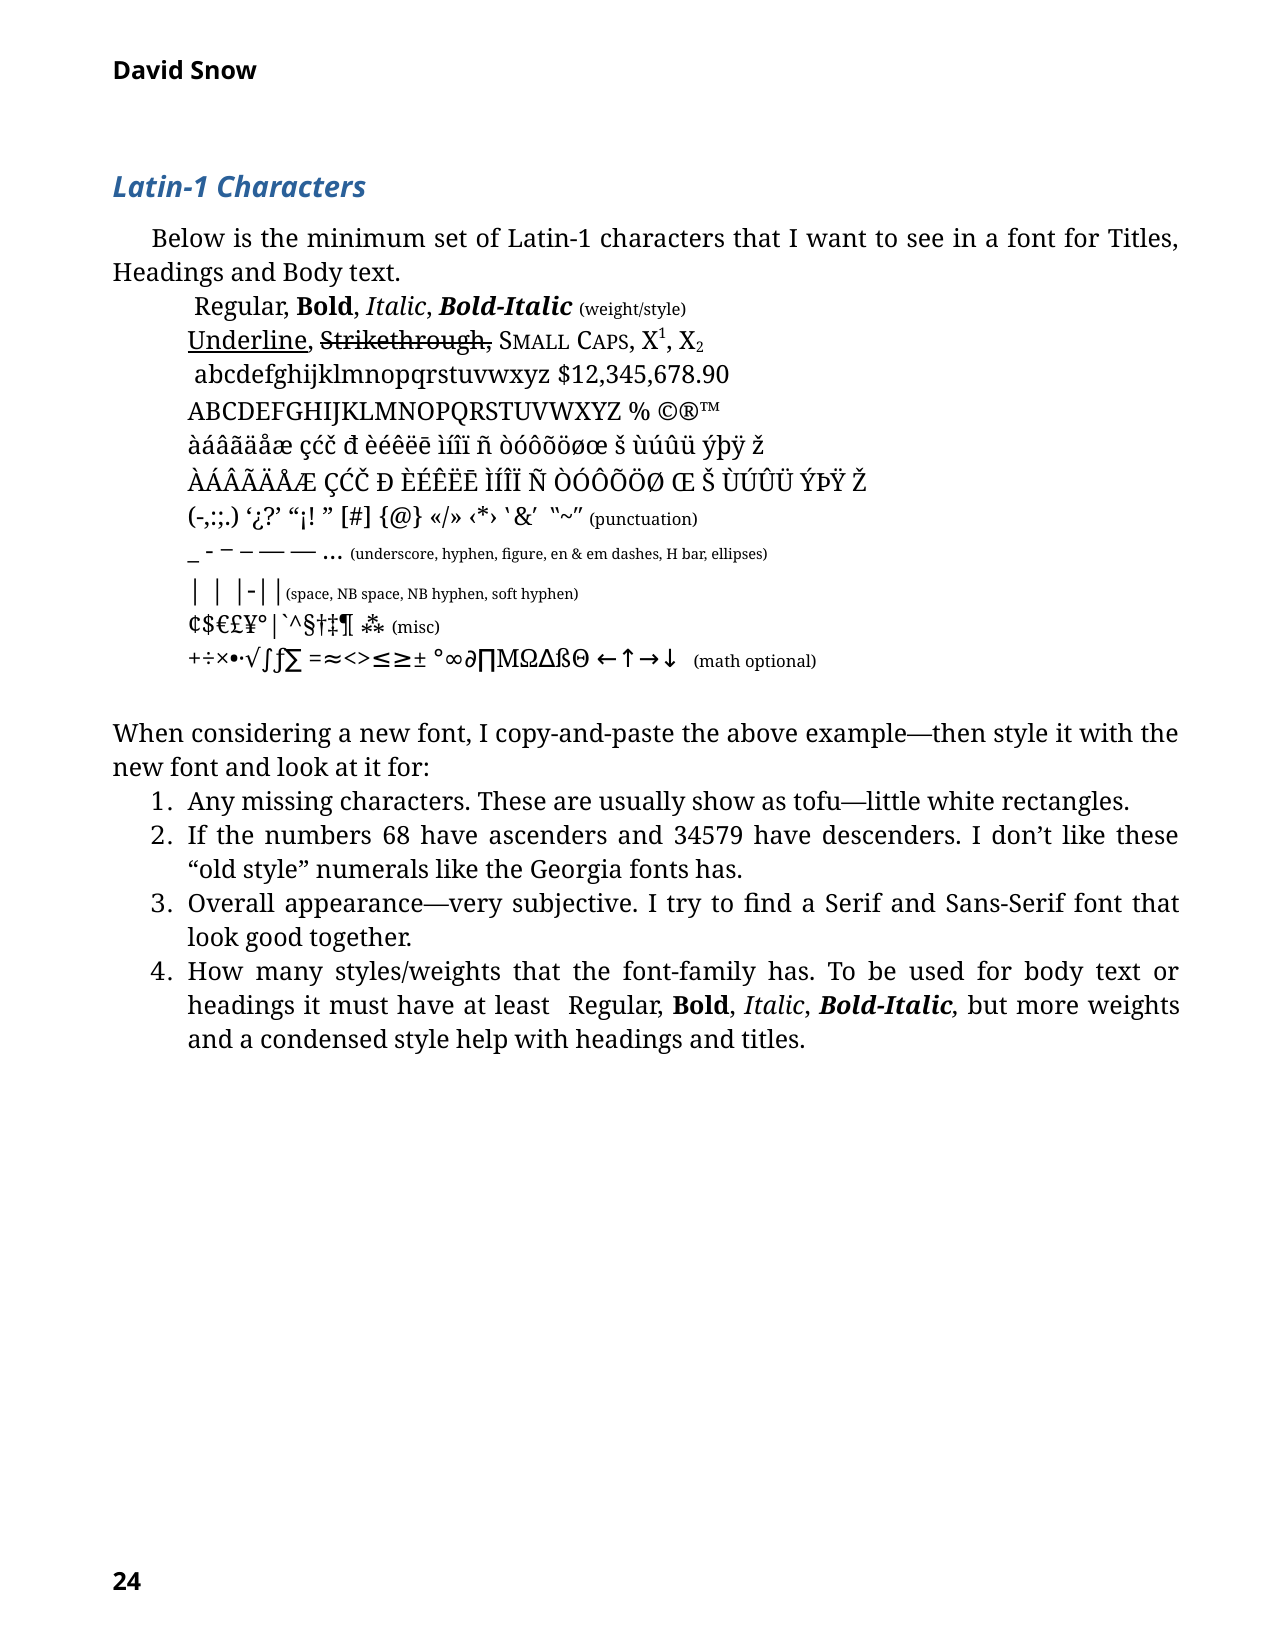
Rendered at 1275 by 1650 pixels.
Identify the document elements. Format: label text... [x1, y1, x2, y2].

list Overall appearance—very subjective. I try to find a Serif and Sans-Serif font that look good together. [150, 886, 1181, 954]
text ÀÁÂÃÄÅÆ ÇĆČ Đ ÈÉÊËĒ ÌÍÎÏ Ñ ÒÓÔÕÖØ Œ Š ÙÚÛÜ ÝÞŸ Ž (-,:;.) ‘¿?’ “¡! ” [#] {@} «/» ‹*› ‵ &′ ‶~″ (punctuation) _ - ‒ – — ― … (underscore, hyphen, figure, en & em dashes, H bar, ellipses) [187, 465, 1181, 567]
list How many styles/weights that the font-family has. To be used for body text or headings it must have at least Regular, Bold, Italic, Bold-Italic, but more weights and a condensed style help with headings and titles. [150, 954, 1181, 1056]
list If the numbers 68 have ascenders and 34579 have descenders. I don’t like these “old style” numerals like the Georgia fonts has. [150, 817, 1181, 886]
list Any missing characters. These are usually show as tofu—little white rectangles. [150, 783, 1181, 817]
text | | |‑|­|(space, NB space, NB hyphen, soft hyphen) ¢$€£¥°|`^§†‡¶ ⁂ (misc) +÷×•·√∫ƒ∑ =≈<>≤≥± °∞∂∏ΜΩ∆ßΘ ←↑→↓ (math optional) [187, 570, 1181, 675]
text Below is the minimum set of Latin-1 characters that I want to see in a font for Titles, Headings and Body text. [112, 220, 1181, 288]
subtitle Latin-1 Characters [112, 166, 1181, 206]
text Regular, Bold, Italic, Bold-Italic (weight/style) Underline, Strikethrough, Small Caps, X1, X2 abcdefghijklmnopqrstuvwxyz $12,345,678.90 [187, 288, 1181, 391]
text When considering a new font, I copy-and-paste the above example—then style it with the new font and look at it for: [112, 715, 1181, 783]
text ABCDEFGHIJKLMNOPQRSTUVWXYZ % ©®™ àáâãäåæ çćč đ èéêëē ìíîï ñ òóôõöøœ š ùúûü ýþÿ ž [187, 394, 1181, 462]
